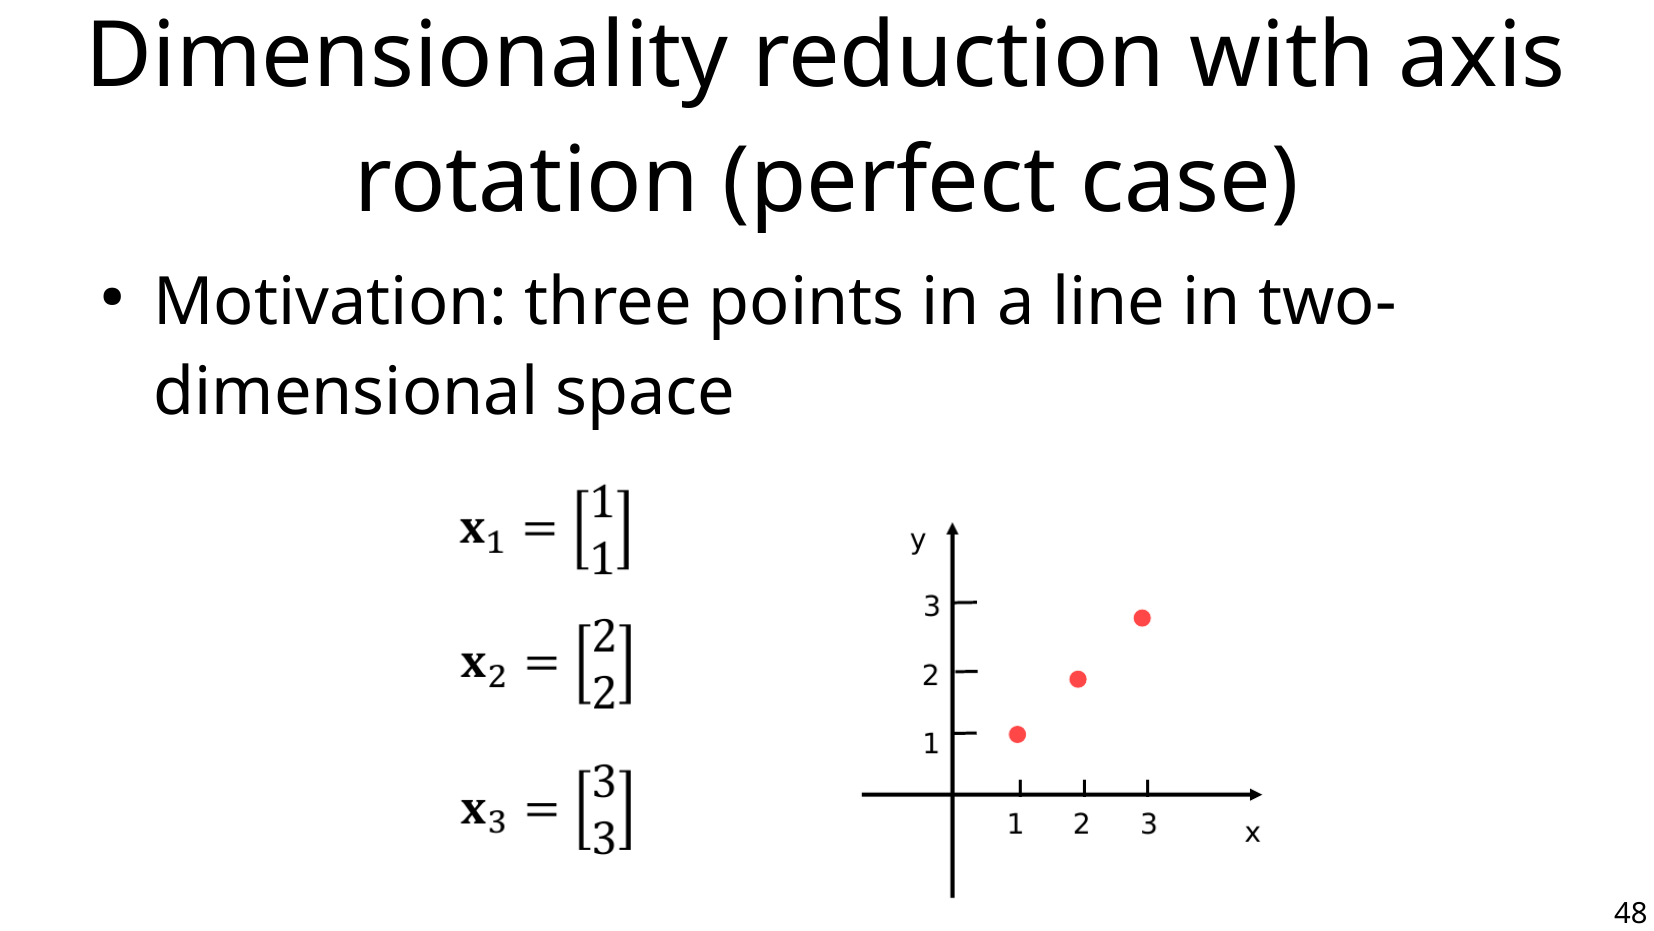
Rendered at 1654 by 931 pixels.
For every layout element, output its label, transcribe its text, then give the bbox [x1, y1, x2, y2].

title Dimensionality reduction with axis rotation (perfect case) [82, 1, 1571, 226]
list Motivation: three points in a line in two-dimensional space [82, 253, 1571, 793]
picture [425, 446, 1306, 912]
